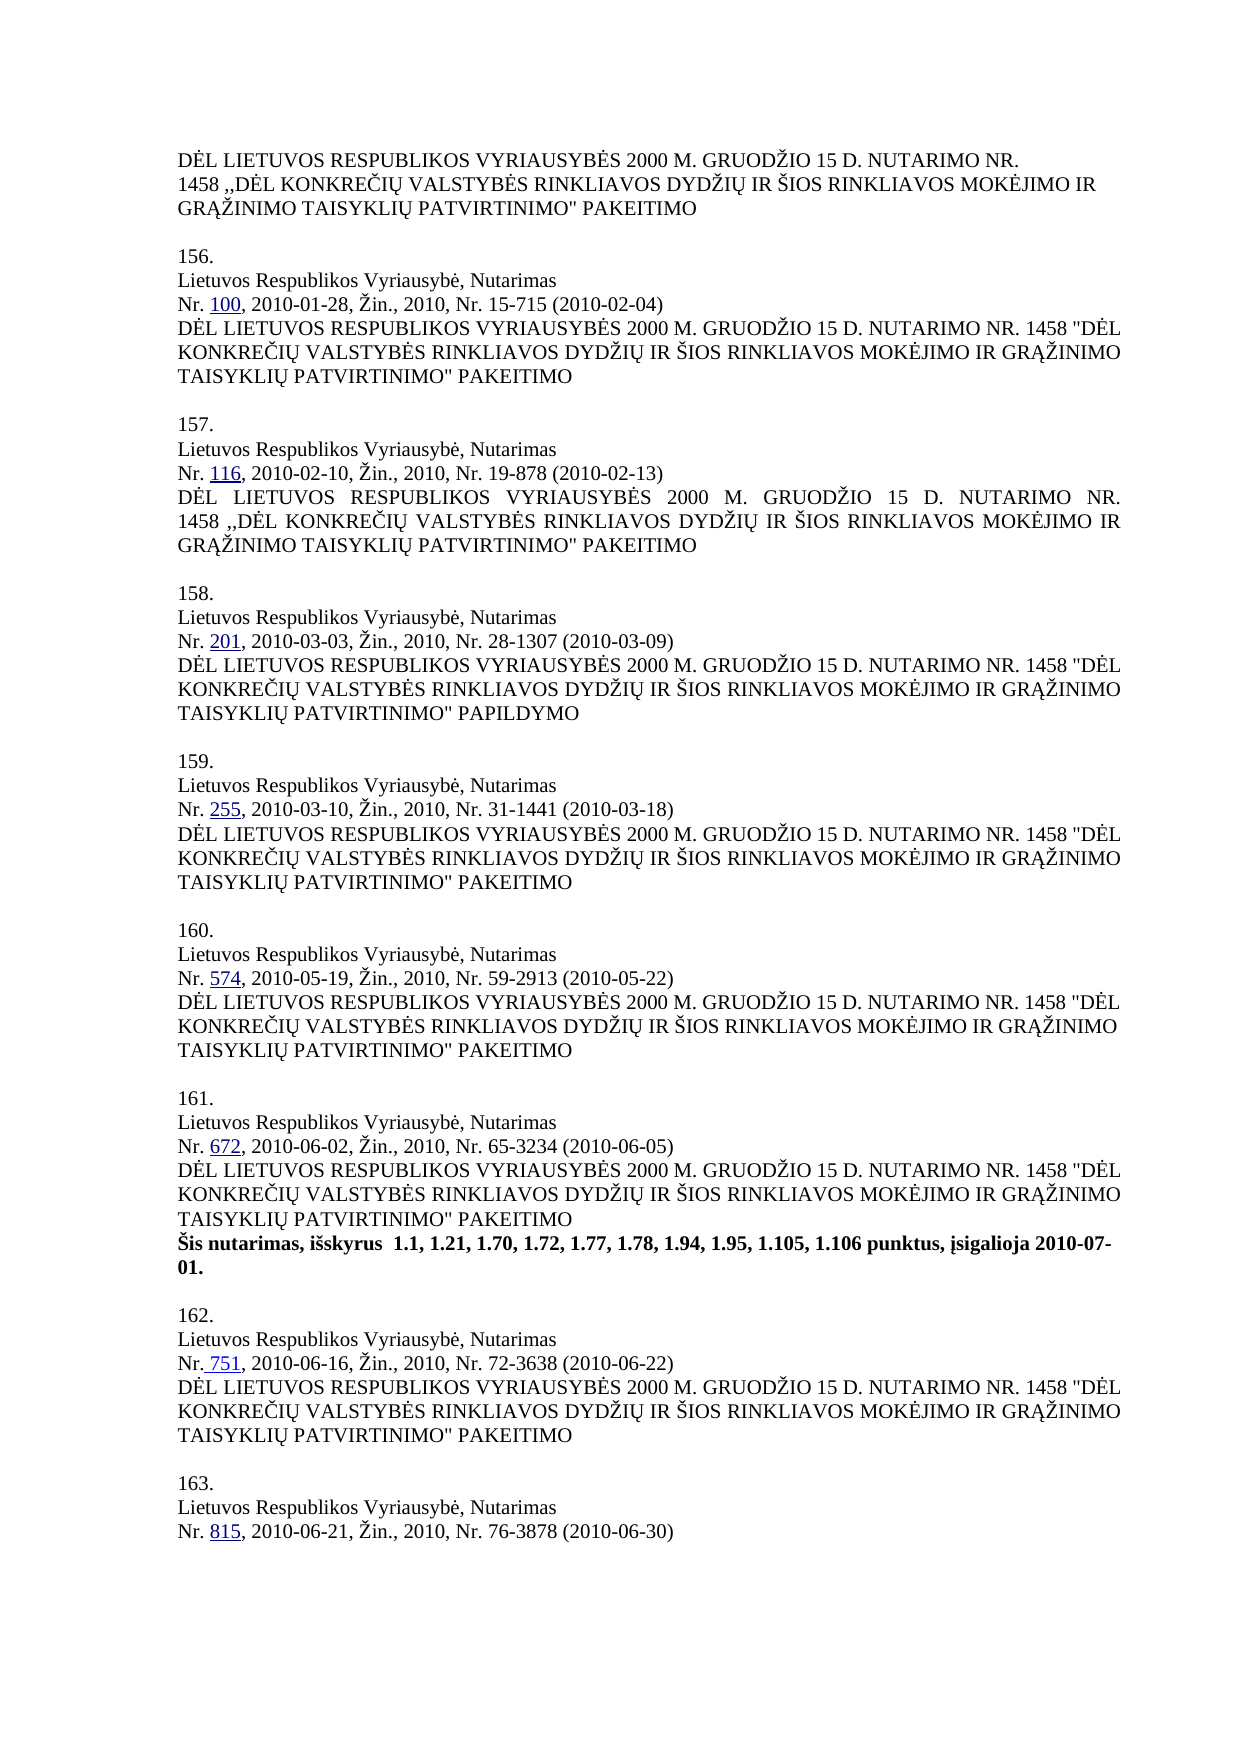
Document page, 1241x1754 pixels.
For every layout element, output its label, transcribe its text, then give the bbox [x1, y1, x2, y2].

text Lietuvos Respublikos Vyriausybė, Nutarimas [177, 1110, 1122, 1134]
text DĖL LIETUVOS RESPUBLIKOS VYRIAUSYBĖS 2000 M. GRUODŽIO 15 D. NUTARIMO NR. 1458 "DĖL KONKREČIŲ VALSTYBĖS RINKLIAVOS DYDŽIŲ IR ŠIOS RINKLIAVOS MOKĖJIMO IR GRĄŽINIMO TAISYKLIŲ PATVIRTINIMO" PAKEITIMO [177, 316, 1122, 388]
text DĖL LIETUVOS RESPUBLIKOS VYRIAUSYBĖS 2000 M. GRUODŽIO 15 D. NUTARIMO NR. 1458 "DĖL KONKREČIŲ VALSTYBĖS RINKLIAVOS DYDŽIŲ IR ŠIOS RINKLIAVOS MOKĖJIMO IR GRĄŽINIMO TAISYKLIŲ PATVIRTINIMO" PAKEITIMO [177, 821, 1122, 894]
text Lietuvos Respublikos Vyriausybė, Nutarimas [177, 773, 1122, 797]
text Nr. 672, 2010-06-02, Žin., 2010, Nr. 65-3234 (2010-06-05) [177, 1134, 1122, 1158]
text DĖL LIETUVOS RESPUBLIKOS VYRIAUSYBĖS 2000 M. GRUODŽIO 15 D. NUTARIMO NR. 1458 "DĖL KONKREČIŲ VALSTYBĖS RINKLIAVOS DYDŽIŲ IR ŠIOS RINKLIAVOS MOKĖJIMO IR GRĄŽINIMO TAISYKLIŲ PATVIRTINIMO" PAKEITIMO [177, 1375, 1122, 1447]
text Lietuvos Respublikos Vyriausybė, Nutarimas [177, 942, 1122, 966]
text DĖL LIETUVOS RESPUBLIKOS VYRIAUSYBĖS 2000 M. GRUODŽIO 15 D. NUTARIMO NR. 1458 "DĖL KONKREČIŲ VALSTYBĖS RINKLIAVOS DYDŽIŲ IR ŠIOS RINKLIAVOS MOKĖJIMO IR GRĄŽINIMO TAISYKLIŲ PATVIRTINIMO" PAKEITIMO [177, 1158, 1122, 1231]
text Nr. 751, 2010-06-16, Žin., 2010, Nr. 72-3638 (2010-06-22) [177, 1351, 1122, 1375]
text Nr. 201, 2010-03-03, Žin., 2010, Nr. 28-1307 (2010-03-09) [177, 629, 1122, 653]
text 158. [177, 581, 1122, 605]
text 163. [177, 1471, 1122, 1495]
text Šis nutarimas, išskyrus 1.1, 1.21, 1.70, 1.72, 1.77, 1.78, 1.94, 1.95, 1.105, 1.106 punktus, įsigalioja 2010-07-01. [177, 1231, 1122, 1279]
text Nr. 255, 2010-03-10, Žin., 2010, Nr. 31-1441 (2010-03-18) [177, 797, 1122, 821]
text 161. [177, 1086, 1122, 1110]
text Lietuvos Respublikos Vyriausybė, Nutarimas [177, 436, 1122, 461]
text 162. [177, 1303, 1122, 1327]
text Nr. 116, 2010-02-10, Žin., 2010, Nr. 19-878 (2010-02-13) [177, 461, 1122, 484]
text DĖL LIETUVOS RESPUBLIKOS VYRIAUSYBĖS 2000 M. GRUODŽIO 15 D. NUTARIMO NR. 1458 "DĖL KONKREČIŲ VALSTYBĖS RINKLIAVOS DYDŽIŲ IR ŠIOS RINKLIAVOS MOKĖJIMO IR GRĄŽINIMO TAISYKLIŲ PATVIRTINIMO" PAPILDYMO [177, 653, 1122, 725]
text Nr. 815, 2010-06-21, Žin., 2010, Nr. 76-3878 (2010-06-30) [177, 1519, 1122, 1543]
text 160. [177, 918, 1122, 942]
text Lietuvos Respublikos Vyriausybė, Nutarimas [177, 1327, 1122, 1351]
text 159. [177, 749, 1122, 773]
text 157. [177, 412, 1122, 436]
text DĖL LIETUVOS RESPUBLIKOS VYRIAUSYBĖS 2000 M. GRUODŽIO 15 D. NUTARIMO NR. 1458 "DĖL KONKREČIŲ VALSTYBĖS RINKLIAVOS DYDŽIŲ IR ŠIOS RINKLIAVOS MOKĖJIMO IR GRĄŽINIMO TAISYKLIŲ PATVIRTINIMO" PAKEITIMO [177, 990, 1122, 1062]
text Lietuvos Respublikos Vyriausybė, Nutarimas [177, 1495, 1122, 1519]
text DĖL LIETUVOS RESPUBLIKOS VYRIAUSYBĖS 2000 M. GRUODŽIO 15 D. NUTARIMO NR. 1458 ,,DĖL KONKREČIŲ VALSTYBĖS RINKLIAVOS DYDŽIŲ IR ŠIOS RINKLIAVOS MOKĖJIMO IR GRĄŽINIMO TAISYKLIŲ PATVIRTINIMO" PAKEITIMO [177, 148, 1122, 220]
text Nr. 574, 2010-05-19, Žin., 2010, Nr. 59-2913 (2010-05-22) [177, 966, 1122, 990]
text Lietuvos Respublikos Vyriausybė, Nutarimas [177, 268, 1122, 292]
text Nr. 100, 2010-01-28, Žin., 2010, Nr. 15-715 (2010-02-04) [177, 292, 1122, 316]
text Lietuvos Respublikos Vyriausybė, Nutarimas [177, 605, 1122, 629]
text DĖL LIETUVOS RESPUBLIKOS VYRIAUSYBĖS 2000 M. GRUODŽIO 15 D. NUTARIMO NR. 1458 ,,DĖL KONKREČIŲ VALSTYBĖS RINKLIAVOS DYDŽIŲ IR ŠIOS RINKLIAVOS MOKĖJIMO IR GRĄŽINIMO TAISYKLIŲ PATVIRTINIMO" PAKEITIMO [177, 484, 1122, 557]
text 156. [177, 244, 1122, 268]
